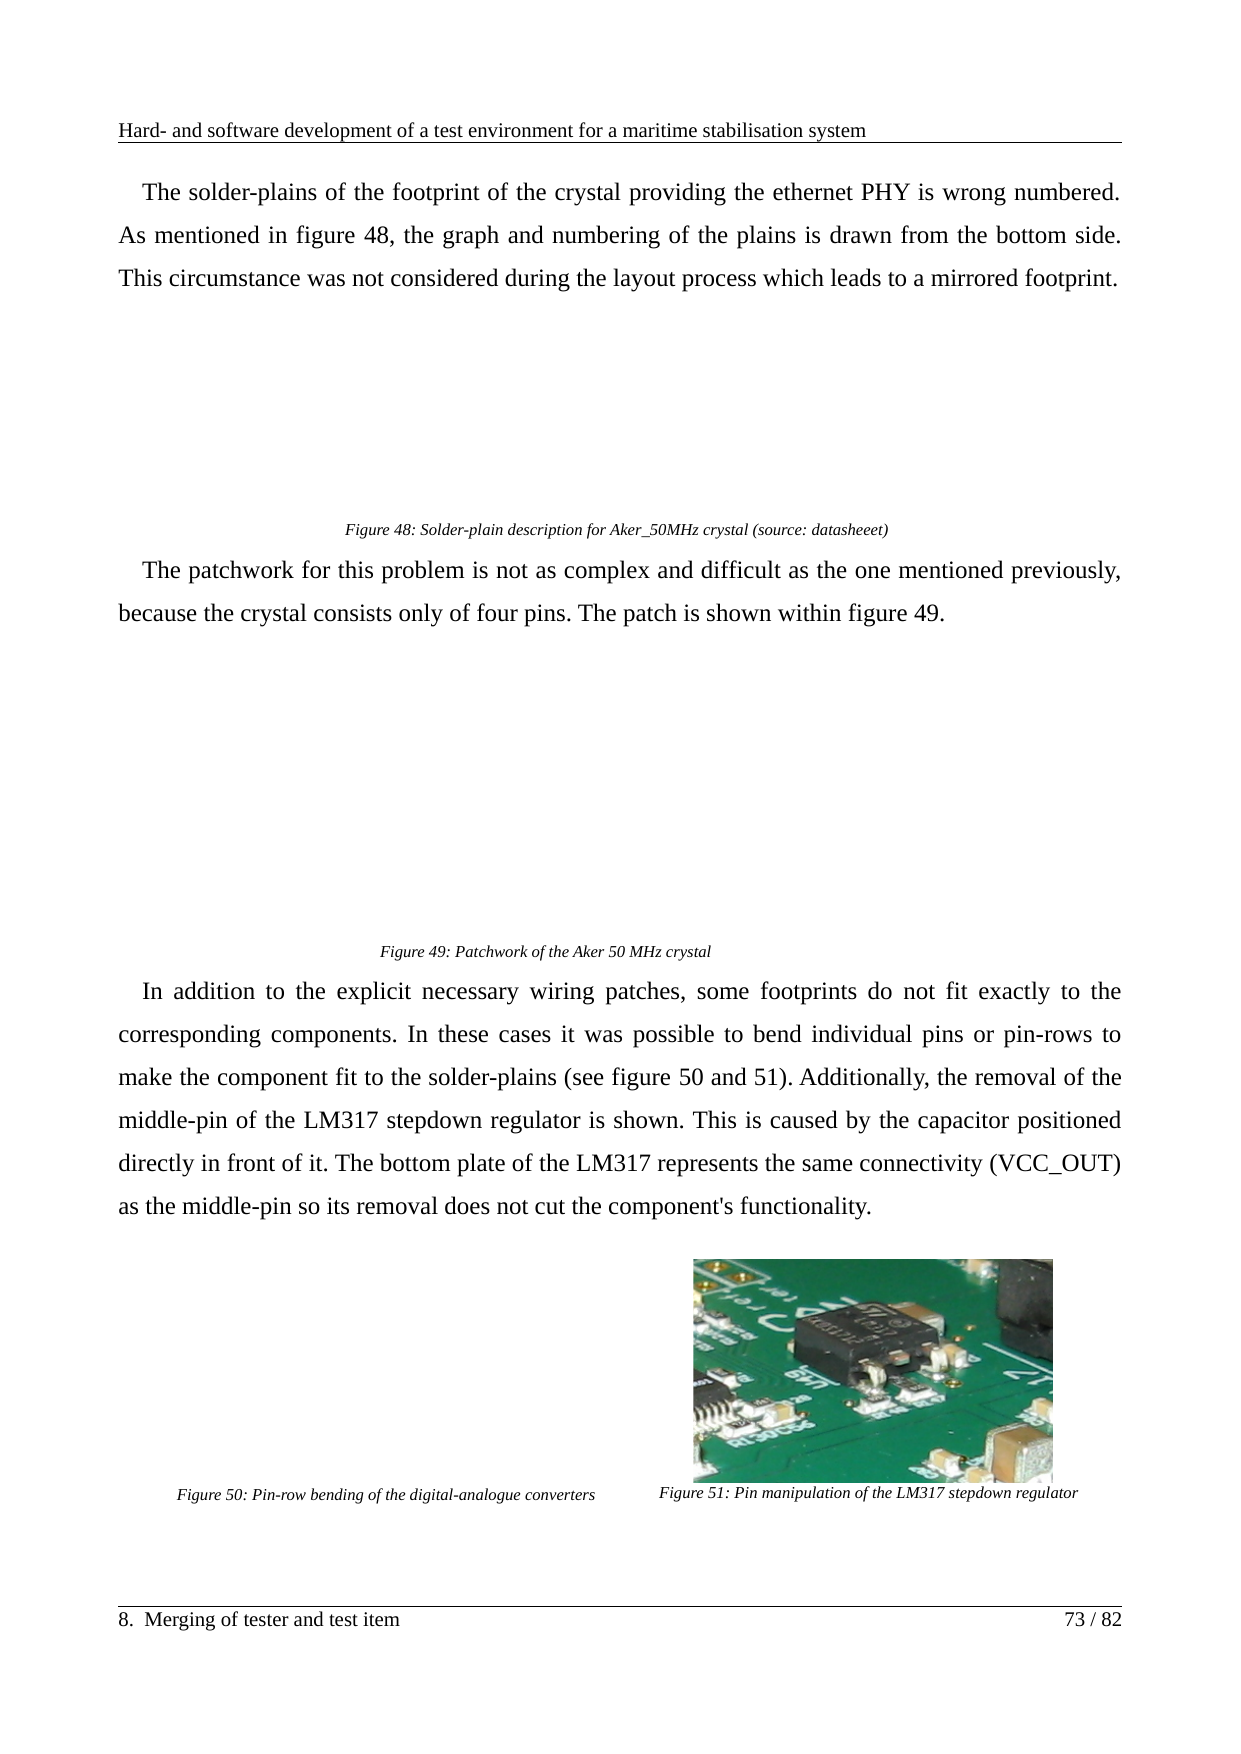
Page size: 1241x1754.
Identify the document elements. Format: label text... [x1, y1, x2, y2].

text The patchwork for this problem is not as complex and difficult as the one mentioned previously, because the crystal consists only of four pins. The patch is shown within figure 49. [118, 319, 1122, 627]
text Figure 51: Pin manipulation of the LM317 stepdown regulator [659, 1259, 1087, 1502]
text Figure 49: Patchwork of the Aker 50 MHz crystal [380, 666, 861, 961]
text Figure 50: Pin-row bending of the digital-analogue converters [177, 1259, 640, 1504]
text The solder-plains of the footprint of the crystal providing the ethernet PHY is wrong numbered. As mentioned in figure 48, the graph and numbering of the plains is drawn from the bottom side. This circumstance was not considered during the layout process which leads to a mirrored footprint. [118, 177, 1122, 292]
picture [693, 1259, 1053, 1483]
text Figure 48: Solder-plain description for Aker_50MHz crystal (source: datasheeet) [345, 331, 895, 539]
text In addition to the explicit necessary wiring patches, some footprints do not fit exactly to the corresponding components. In these cases it was possible to bend individual pins or pin-rows to make the component fit to the solder-plains (see figure 50 and 51). Additionally, the removal of the middle-pin of the LM317 stepdown regulator is shown. This is caused by the capacitor positioned directly in front of it. The bottom plate of the LM317 represents the same connectivity (VCC_OUT) as the middle-pin so its removal does not cut the component's functionality. [118, 654, 1122, 1220]
